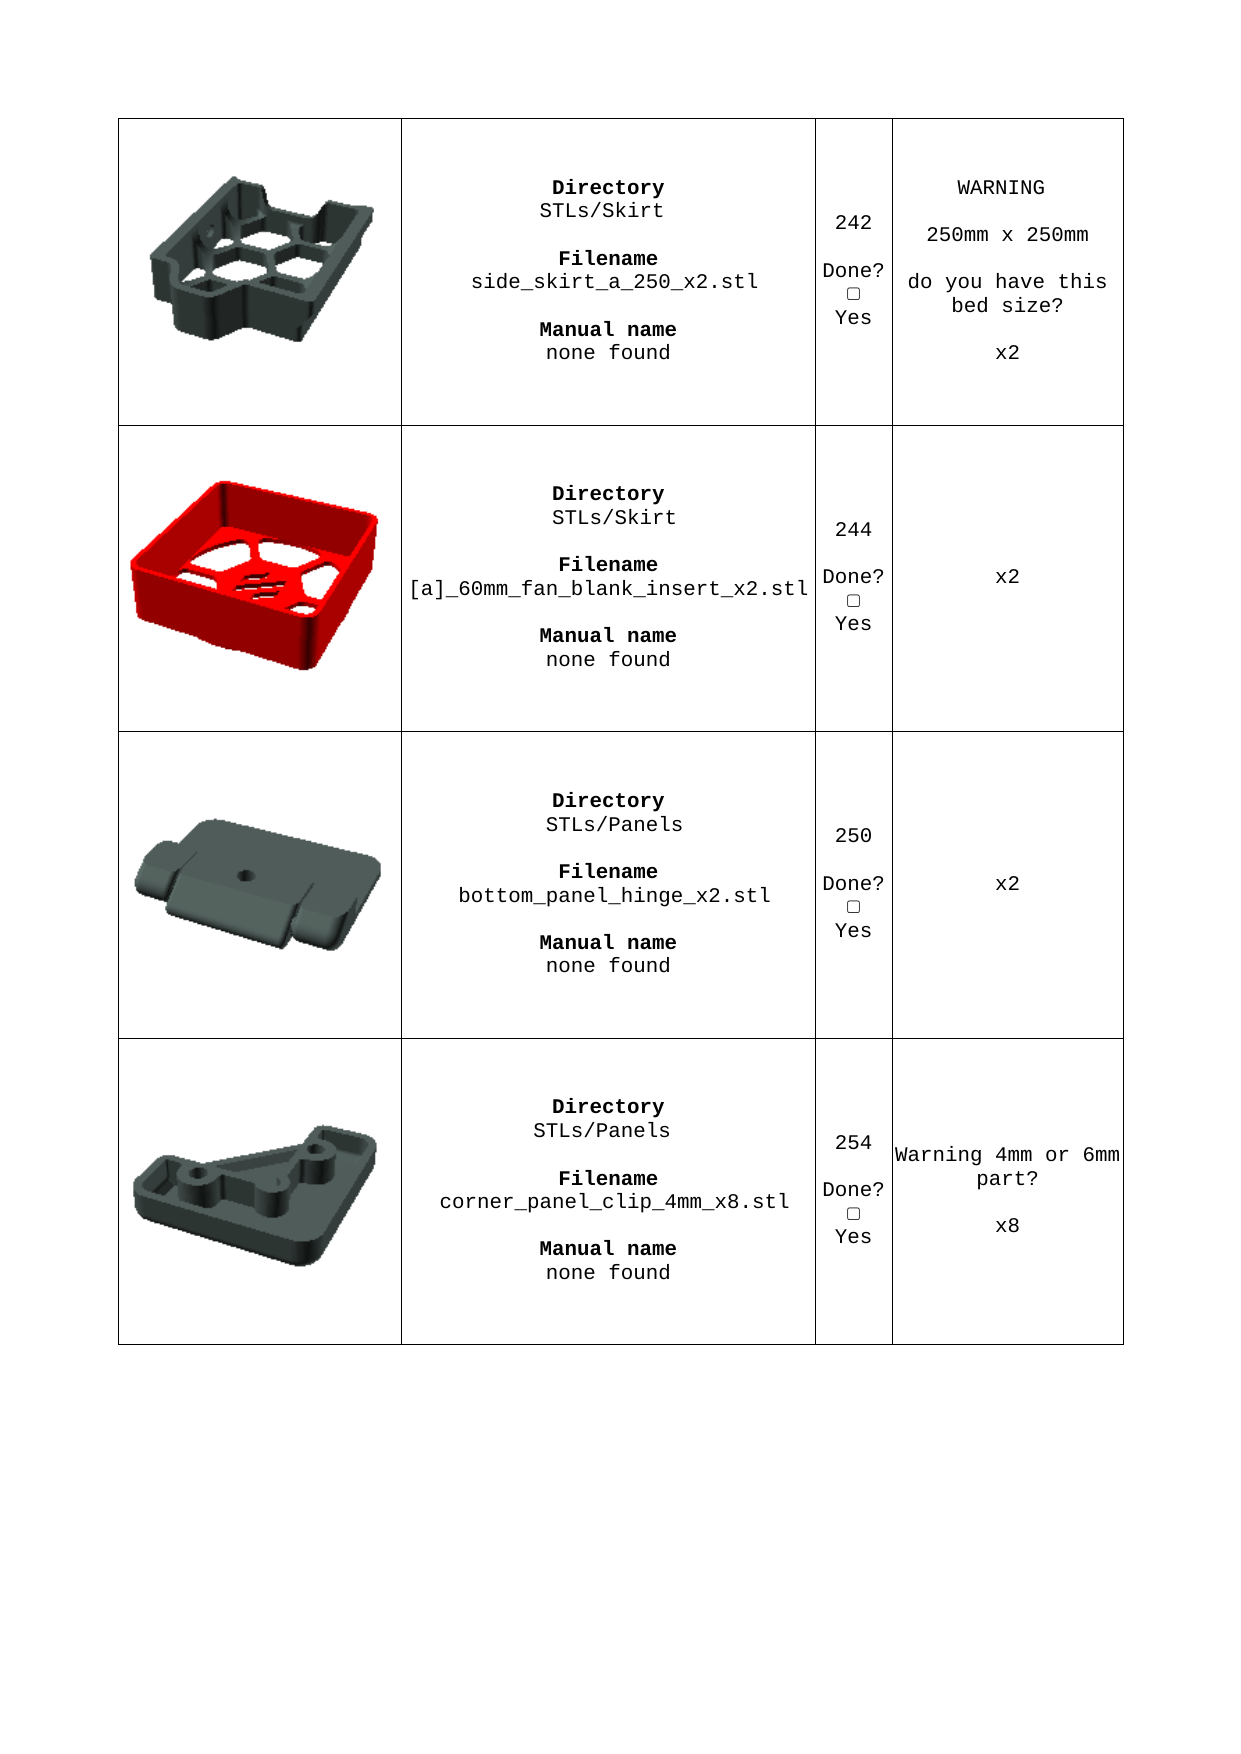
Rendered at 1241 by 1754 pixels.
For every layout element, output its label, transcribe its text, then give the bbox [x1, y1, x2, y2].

table_cell 242 Done? ▢ Yes [816, 119, 892, 425]
table_cell [119, 119, 401, 425]
picture [121, 734, 398, 1012]
table_cell 254 Done? ▢ Yes [816, 1039, 892, 1344]
table_cell Directory STLs/Skirt Filename side_skirt_a_250_x2.stl Manual name none found [402, 119, 815, 425]
table_cell 250 Done? ▢ Yes [816, 732, 892, 1038]
table_cell Warning 4mm or 6mm part? x8 [893, 1039, 1123, 1344]
table_cell Directory STLs/Panels Filename corner_panel_clip_4mm_x8.stl Manual name none found [402, 1039, 815, 1344]
table_cell [119, 732, 401, 1038]
picture [121, 121, 398, 399]
table_cell 244 Done? ▢ Yes [816, 426, 892, 731]
table_cell Directory STLs/Skirt Filename [a]_60mm_fan_blank_insert_x2.stl Manual name none found [402, 426, 815, 731]
table_cell x2 [893, 426, 1123, 731]
table_cell Directory STLs/Panels Filename bottom_panel_hinge_x2.stl Manual name none found [402, 732, 815, 1038]
table_cell [119, 1039, 401, 1344]
table_cell x2 [893, 732, 1123, 1038]
table_cell [119, 426, 401, 731]
table_cell WARNING 250mm x 250mm do you have this bed size? x2 [893, 119, 1123, 425]
picture [121, 427, 398, 705]
picture [121, 1040, 398, 1318]
